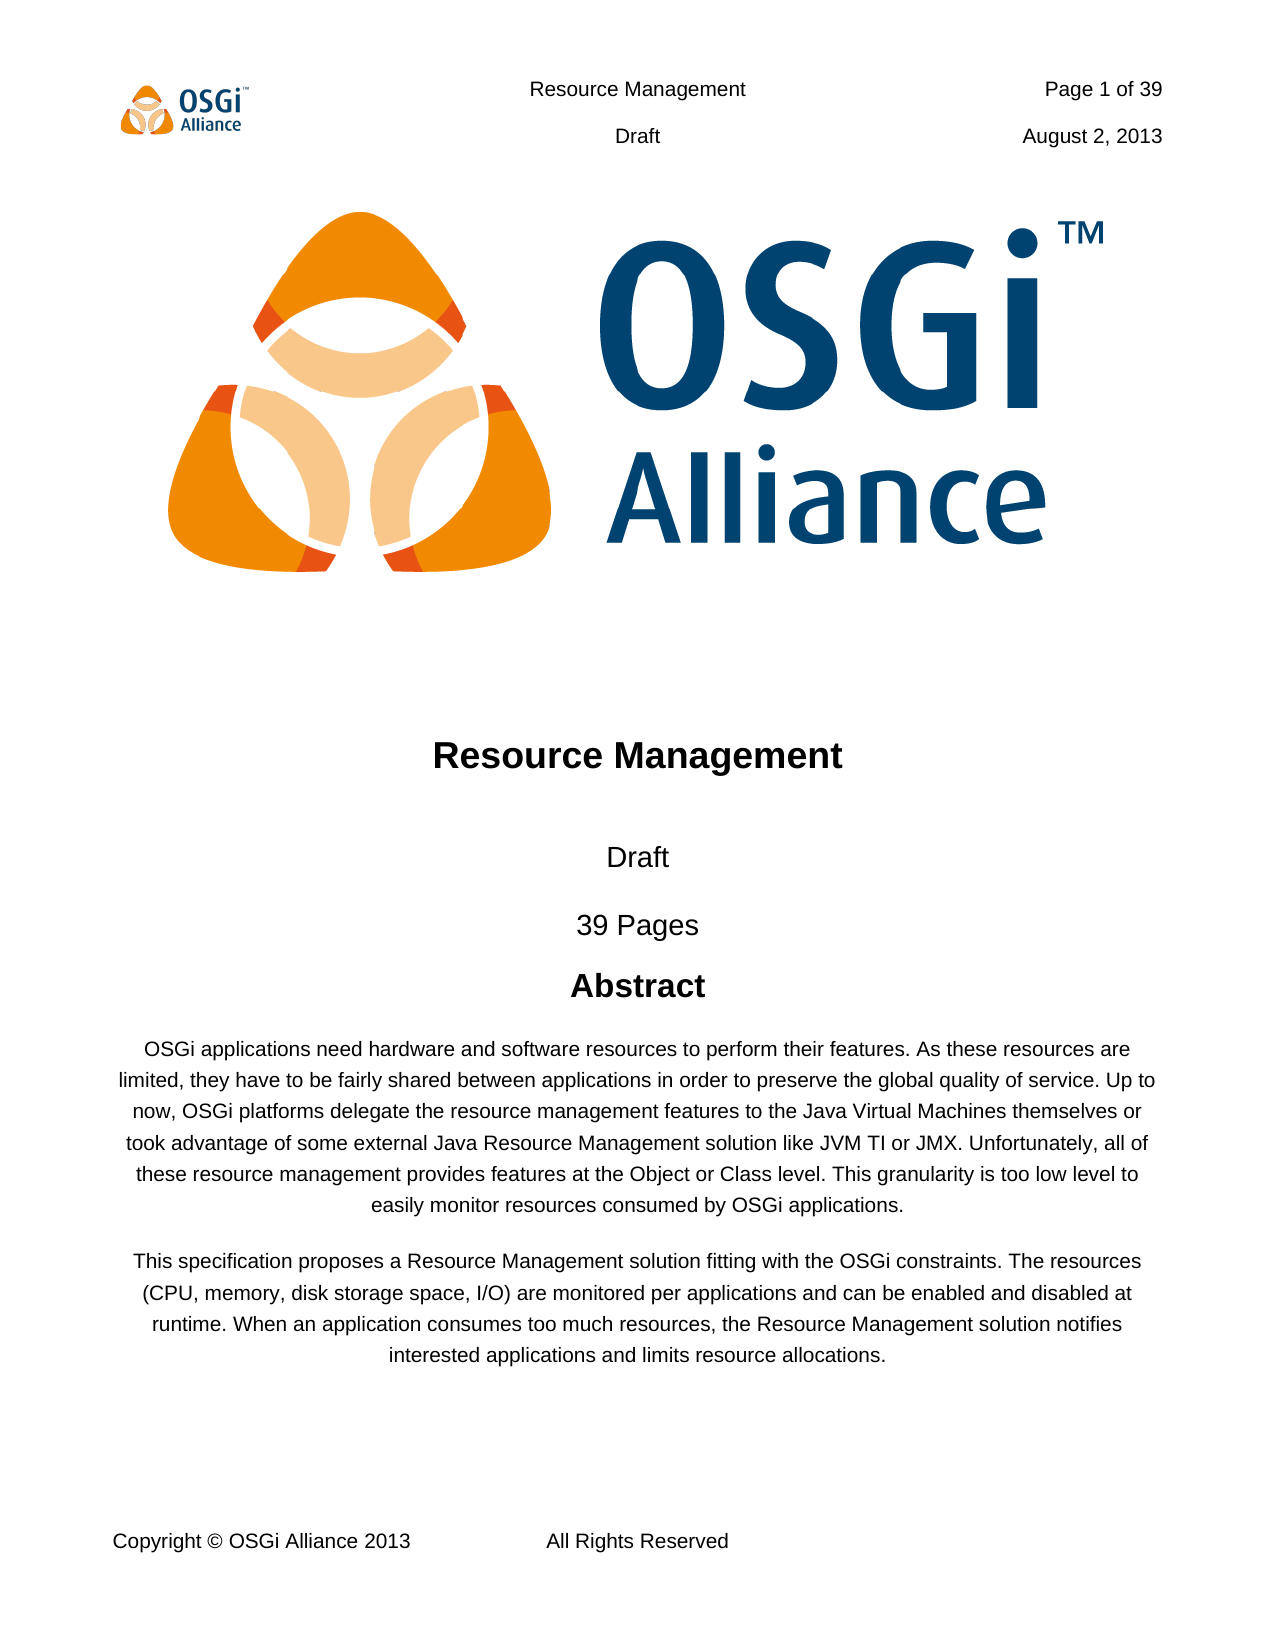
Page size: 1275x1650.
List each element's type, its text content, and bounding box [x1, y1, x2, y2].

picture [113, 78, 257, 142]
title Resource Management [112, 733, 1162, 776]
text Abstract [112, 966, 1162, 1004]
picture [112, 158, 1163, 626]
text OSGi applications need hardware and software resources to perform their features. As these resources are limited, they have to be fairly shared between applications in order to preserve the global quality of service. Up to now, OSGi platforms delegate the resource management features to the Java Virtual Machines themselves or took advantage of some external Java Resource Management solution like JVM TI or JMX. Unfortunately, all of these resource management provides features at the Object or Class level. This granularity is too low level to easily monitor resources consumed by OSGi applications. [112, 1029, 1162, 1217]
text This specification proposes a Resource Management solution fitting with the OSGi constraints. The resources (CPU, memory, disk storage space, I/O) are monitored per applications and can be enabled and disabled at runtime. When an application consumes too much resources, the Resource Management solution notifies interested applications and limits resource allocations. [112, 1242, 1162, 1367]
title Draft 40 Pages [112, 841, 1162, 941]
